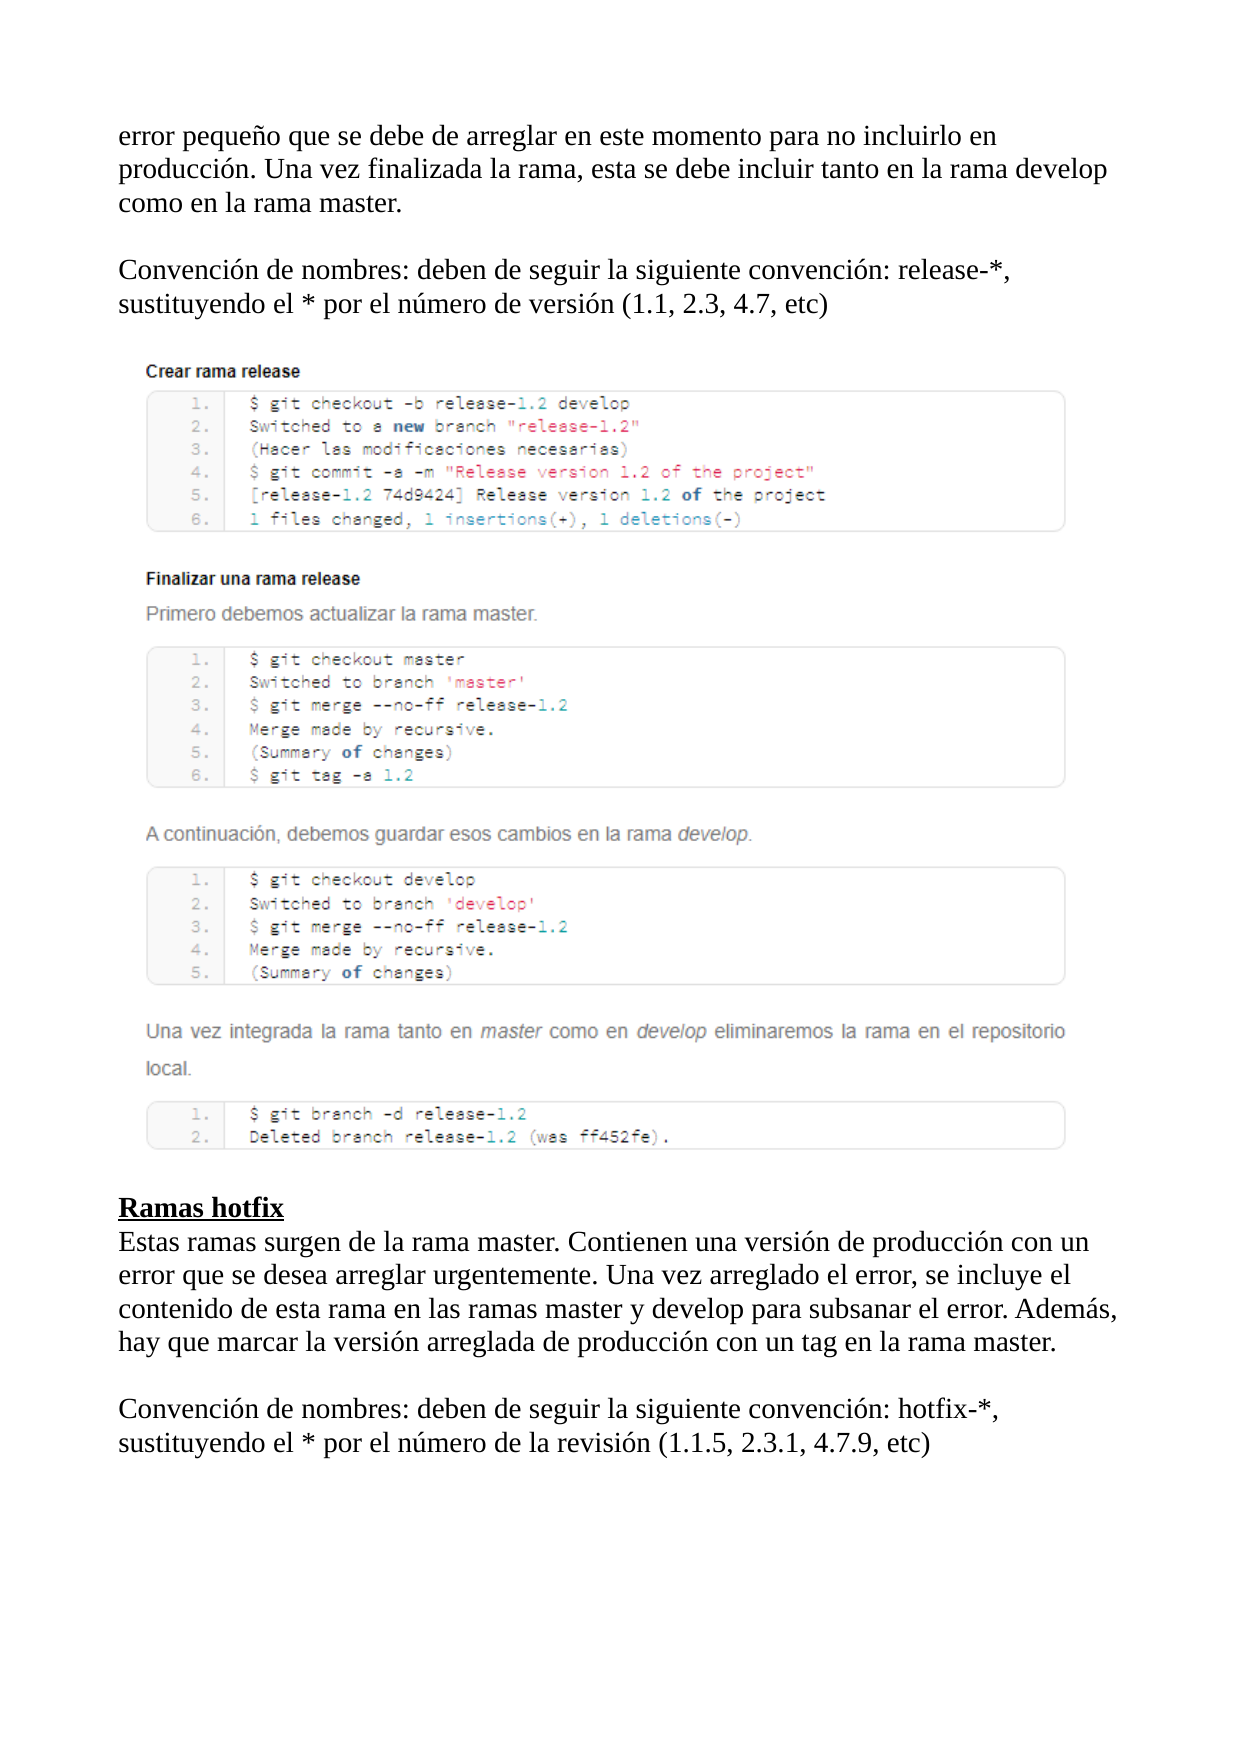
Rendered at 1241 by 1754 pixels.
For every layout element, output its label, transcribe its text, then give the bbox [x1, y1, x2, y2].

text Ramas hotfix [118, 1190, 1122, 1224]
text Estas ramas surgen de la rama master. Contienen una versión de producción con un error que se desea arreglar urgentemente. Una vez arreglado el error, se incluye el contenido de esta rama en las ramas master y develop para subsanar el error. Además, hay que marcar la versión arreglada de producción con un tag en la rama master. [118, 1224, 1122, 1358]
text error pequeño que se debe de arreglar en este momento para no incluirlo en producción. Una vez finalizada la rama, esta se debe incluir tanto en la rama develop como en la rama master. [118, 118, 1122, 219]
text Convención de nombres: deben de seguir la siguiente convención: release-*, sustituyendo el * por el número de versión (1.1, 2.3, 4.7, etc) [118, 252, 1122, 319]
picture [118, 352, 1123, 1157]
text Convención de nombres: deben de seguir la siguiente convención: hotfix-*, sustituyendo el * por el número de la revisión (1.1.5, 2.3.1, 4.7.9, etc) [118, 1392, 1122, 1459]
